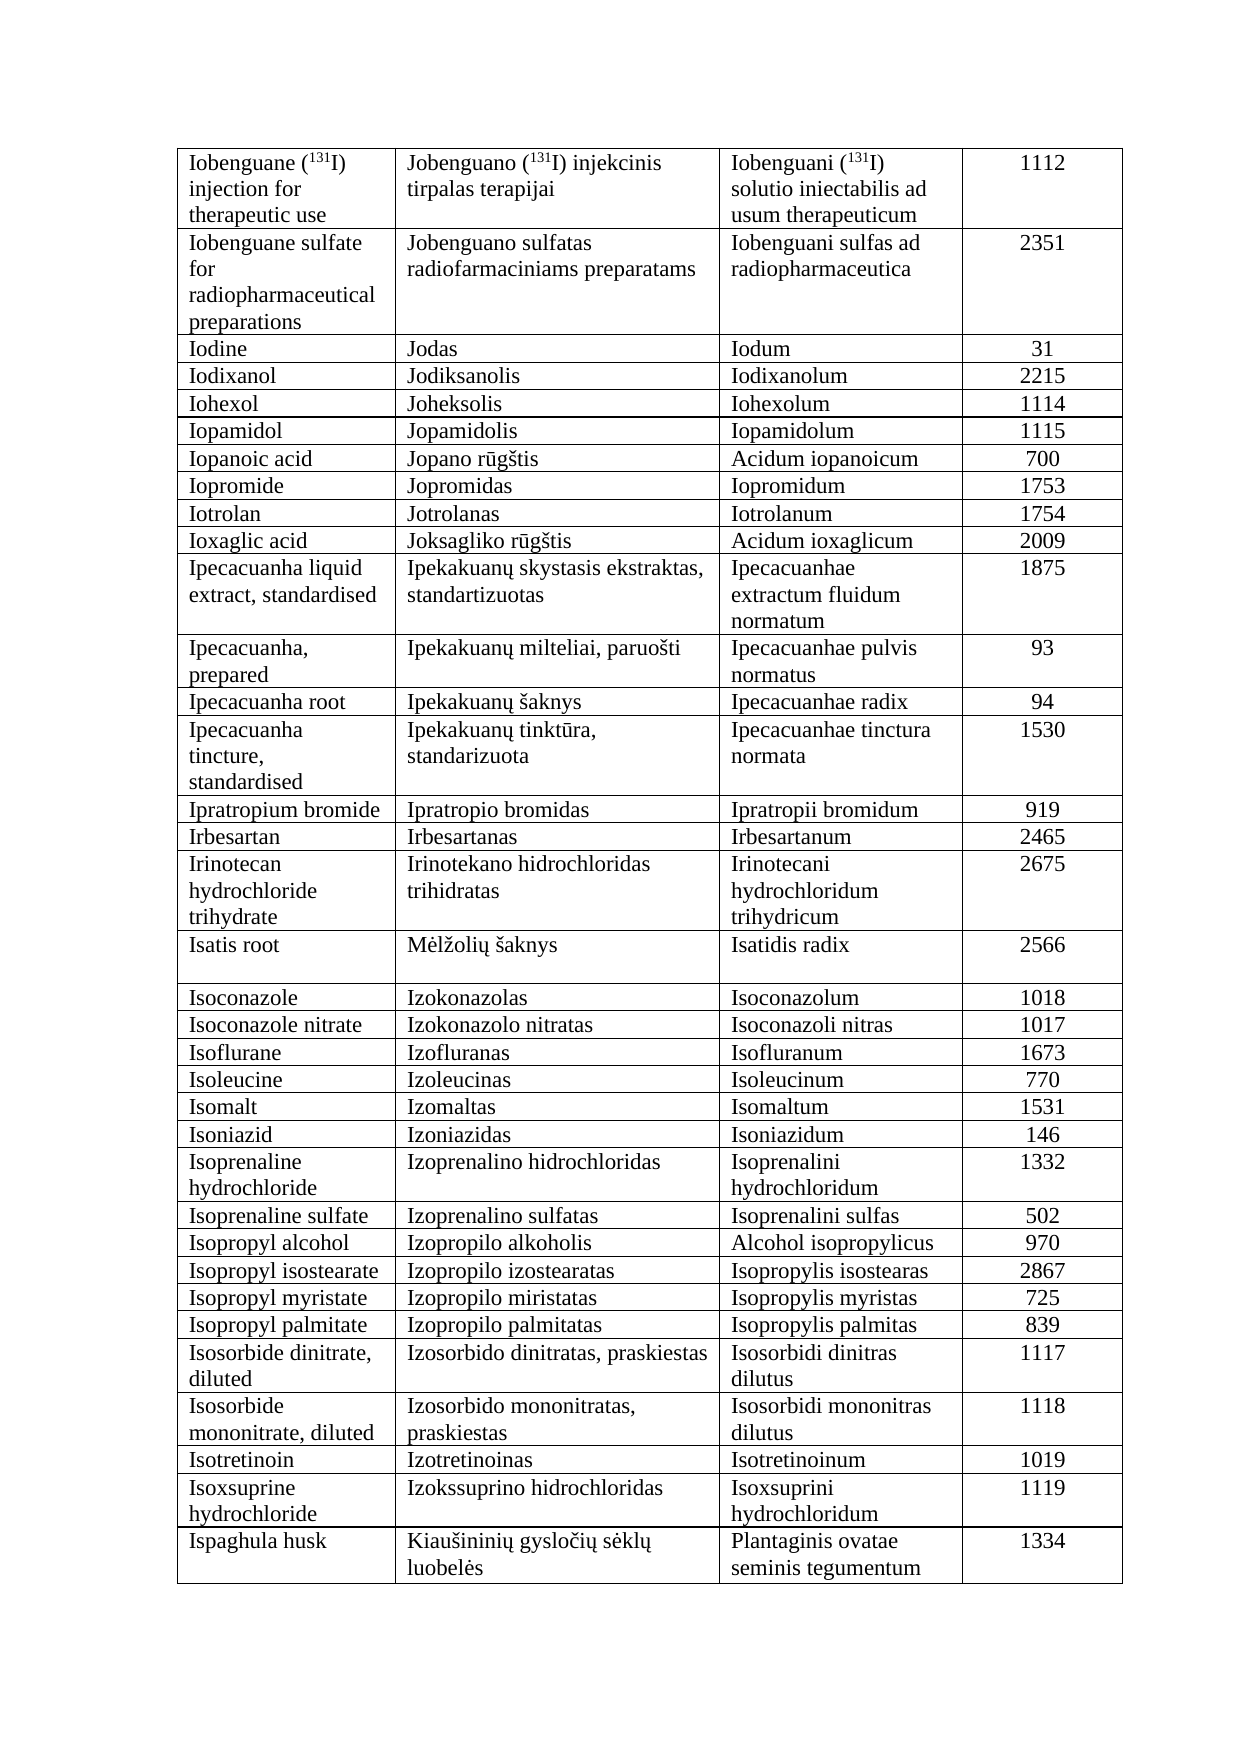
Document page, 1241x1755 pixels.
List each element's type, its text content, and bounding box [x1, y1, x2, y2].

table_cell Ipecacuanha liquid extract, standardised [178, 554, 395, 633]
table_cell Isatidis radix [720, 931, 962, 983]
table_cell Iobenguani (131I) solutio iniectabilis ad usum therapeuticum [720, 149, 962, 228]
table_cell Isofluranum [720, 1039, 962, 1065]
table_cell Jodas [396, 335, 719, 362]
table_cell Isotretinoin [178, 1446, 395, 1473]
table_cell Joksagliko rūgštis [396, 527, 719, 553]
table_cell Kiaušininių gysločių sėklų luobelės [396, 1528, 719, 1582]
table_cell Iodine [178, 335, 395, 362]
table_cell Izopropilo miristatas [396, 1284, 719, 1310]
table_cell Izoprenalino hidrochloridas [396, 1148, 719, 1201]
table_cell 2009 [963, 527, 1122, 553]
table_cell 2675 [963, 851, 1122, 929]
table_cell Ipratropii bromidum [720, 796, 962, 822]
table_cell Iopromide [178, 472, 395, 498]
table_cell Acidum iopanoicum [720, 445, 962, 471]
table_cell 94 [963, 688, 1122, 714]
table_cell Isoniazidum [720, 1121, 962, 1147]
table_cell 839 [963, 1311, 1122, 1338]
table_cell Iobenguani sulfas ad radiopharmaceutica [720, 229, 962, 334]
table_cell 2215 [963, 363, 1122, 389]
table_cell Ipekakuanų skystasis ekstraktas, standartizuotas [396, 554, 719, 633]
table_cell Irbesartan [178, 823, 395, 849]
table_cell Izosorbido dinitratas, praskiestas [396, 1339, 719, 1392]
table_cell Plantaginis ovatae seminis tegumentum [720, 1528, 962, 1582]
table_cell 93 [963, 635, 1122, 687]
table_cell Ipecacuanha tincture, standardised [178, 716, 395, 795]
table_cell Isopropyl palmitate [178, 1311, 395, 1338]
table_cell Ipratropio bromidas [396, 796, 719, 822]
table_cell Jobenguano (131I) injekcinis tirpalas terapijai [396, 149, 719, 228]
table_cell 502 [963, 1202, 1122, 1228]
table_cell 1119 [963, 1474, 1122, 1526]
table_cell Isomalt [178, 1093, 395, 1120]
table_cell 970 [963, 1229, 1122, 1256]
table_cell 1754 [963, 500, 1122, 526]
table_cell Irbesartanas [396, 823, 719, 849]
table_cell Joheksolis [396, 390, 719, 416]
table_cell 1018 [963, 984, 1122, 1010]
table_cell 1112 [963, 149, 1122, 228]
table_cell Jopromidas [396, 472, 719, 498]
table_cell 2867 [963, 1257, 1122, 1283]
table_cell Isopropyl alcohol [178, 1229, 395, 1256]
table_cell 725 [963, 1284, 1122, 1310]
table_cell Isoniazid [178, 1121, 395, 1147]
table_cell Ipecacuanhae tinctura normata [720, 716, 962, 795]
table_cell Isopropyl isostearate [178, 1257, 395, 1283]
table_cell Ipecacuanhae pulvis normatus [720, 635, 962, 687]
table_cell 1334 [963, 1528, 1122, 1582]
table_cell Isoprenaline sulfate [178, 1202, 395, 1228]
table_cell Izoleucinas [396, 1066, 719, 1092]
table_cell Isomaltum [720, 1093, 962, 1120]
table_cell Isopropylis myristas [720, 1284, 962, 1310]
table_cell Isoconazole [178, 984, 395, 1010]
table_cell Isoflurane [178, 1039, 395, 1065]
table_cell 1115 [963, 418, 1122, 444]
table_cell Izosorbido mononitratas, praskiestas [396, 1393, 719, 1445]
table_cell Irinotecan hydrochloride trihydrate [178, 851, 395, 929]
table_cell Ipecacuanhae radix [720, 688, 962, 714]
table_cell Ipekakuanų milteliai, paruošti [396, 635, 719, 687]
table_cell Isoprenalini sulfas [720, 1202, 962, 1228]
table_cell Isoxsuprini hydrochloridum [720, 1474, 962, 1526]
table_cell Isosorbide dinitrate, diluted [178, 1339, 395, 1392]
table_cell Ipekakuanų tinktūra, standarizuota [396, 716, 719, 795]
table_cell Iopanoic acid [178, 445, 395, 471]
table_cell Isoconazolum [720, 984, 962, 1010]
table_cell Isopropyl myristate [178, 1284, 395, 1310]
table_cell 31 [963, 335, 1122, 362]
table_cell Irbesartanum [720, 823, 962, 849]
table_cell Ipratropium bromide [178, 796, 395, 822]
table_cell Iodum [720, 335, 962, 362]
table_cell 1673 [963, 1039, 1122, 1065]
table_cell Iohexolum [720, 390, 962, 416]
table_cell Ipecacuanha, prepared [178, 635, 395, 687]
table_cell 2566 [963, 931, 1122, 983]
table_cell Jopamidolis [396, 418, 719, 444]
table_cell Isoconazole nitrate [178, 1011, 395, 1037]
table_cell Jotrolanas [396, 500, 719, 526]
table_cell Iotrolanum [720, 500, 962, 526]
table_cell Iodixanol [178, 363, 395, 389]
table_cell Isopropylis isostearas [720, 1257, 962, 1283]
table_cell Jobenguano sulfatas radiofarmaciniams preparatams [396, 229, 719, 334]
table_cell 1114 [963, 390, 1122, 416]
table_cell Izopropilo alkoholis [396, 1229, 719, 1256]
table_cell Izopropilo palmitatas [396, 1311, 719, 1338]
table_cell Ipecacuanhae extractum fluidum normatum [720, 554, 962, 633]
table_cell Iobenguane sulfate for radiopharmaceutical preparations [178, 229, 395, 334]
table_cell Izokonazolo nitratas [396, 1011, 719, 1037]
table_cell Irinotekano hidrochloridas trihidratas [396, 851, 719, 929]
table_cell Isatis root [178, 931, 395, 983]
table_cell 1019 [963, 1446, 1122, 1473]
table_cell Jodiksanolis [396, 363, 719, 389]
table_cell Isoprenaline hydrochloride [178, 1148, 395, 1201]
table_cell Isoleucinum [720, 1066, 962, 1092]
table_cell Mėlžolių šaknys [396, 931, 719, 983]
table_cell Isoleucine [178, 1066, 395, 1092]
table_cell Iopromidum [720, 472, 962, 498]
table_cell 2465 [963, 823, 1122, 849]
table_cell Isosorbidi mononitras dilutus [720, 1393, 962, 1445]
table_cell Isotretinoinum [720, 1446, 962, 1473]
table_cell Izokonazolas [396, 984, 719, 1010]
table_cell Izokssuprino hidrochloridas [396, 1474, 719, 1526]
table_cell Ipecacuanha root [178, 688, 395, 714]
table_cell Ispaghula husk [178, 1528, 395, 1582]
table_cell 1531 [963, 1093, 1122, 1120]
table_cell Iobenguane (131I) injection for therapeutic use [178, 149, 395, 228]
table_cell 1017 [963, 1011, 1122, 1037]
table_cell Izoprenalino sulfatas [396, 1202, 719, 1228]
table_cell Isosorbide mononitrate, diluted [178, 1393, 395, 1445]
table_cell Izomaltas [396, 1093, 719, 1120]
table_cell Iopamidol [178, 418, 395, 444]
table_cell Izotretinoinas [396, 1446, 719, 1473]
table_cell Izopropilo izostearatas [396, 1257, 719, 1283]
table_cell 1117 [963, 1339, 1122, 1392]
table_cell 146 [963, 1121, 1122, 1147]
table_cell 770 [963, 1066, 1122, 1092]
table_cell Iotrolan [178, 500, 395, 526]
table_cell Isoconazoli nitras [720, 1011, 962, 1037]
table_cell Iodixanolum [720, 363, 962, 389]
table_cell Izoniazidas [396, 1121, 719, 1147]
table_cell 1530 [963, 716, 1122, 795]
table_cell 1753 [963, 472, 1122, 498]
table_cell 1875 [963, 554, 1122, 633]
table_cell Ioxaglic acid [178, 527, 395, 553]
table_cell Acidum ioxaglicum [720, 527, 962, 553]
table_cell Iohexol [178, 390, 395, 416]
table_cell 700 [963, 445, 1122, 471]
table_cell Irinotecani hydrochloridum trihydricum [720, 851, 962, 929]
table_cell 1118 [963, 1393, 1122, 1445]
table_cell 2351 [963, 229, 1122, 334]
table_cell Ipekakuanų šaknys [396, 688, 719, 714]
table_cell 919 [963, 796, 1122, 822]
table_cell Isosorbidi dinitras dilutus [720, 1339, 962, 1392]
table_cell Iopamidolum [720, 418, 962, 444]
table_cell Jopano rūgštis [396, 445, 719, 471]
table_cell Isopropylis palmitas [720, 1311, 962, 1338]
table_cell Alcohol isopropylicus [720, 1229, 962, 1256]
table_cell Izofluranas [396, 1039, 719, 1065]
table_cell 1332 [963, 1148, 1122, 1201]
table_cell Isoprenalini hydrochloridum [720, 1148, 962, 1201]
table_cell Isoxsuprine hydrochloride [178, 1474, 395, 1526]
